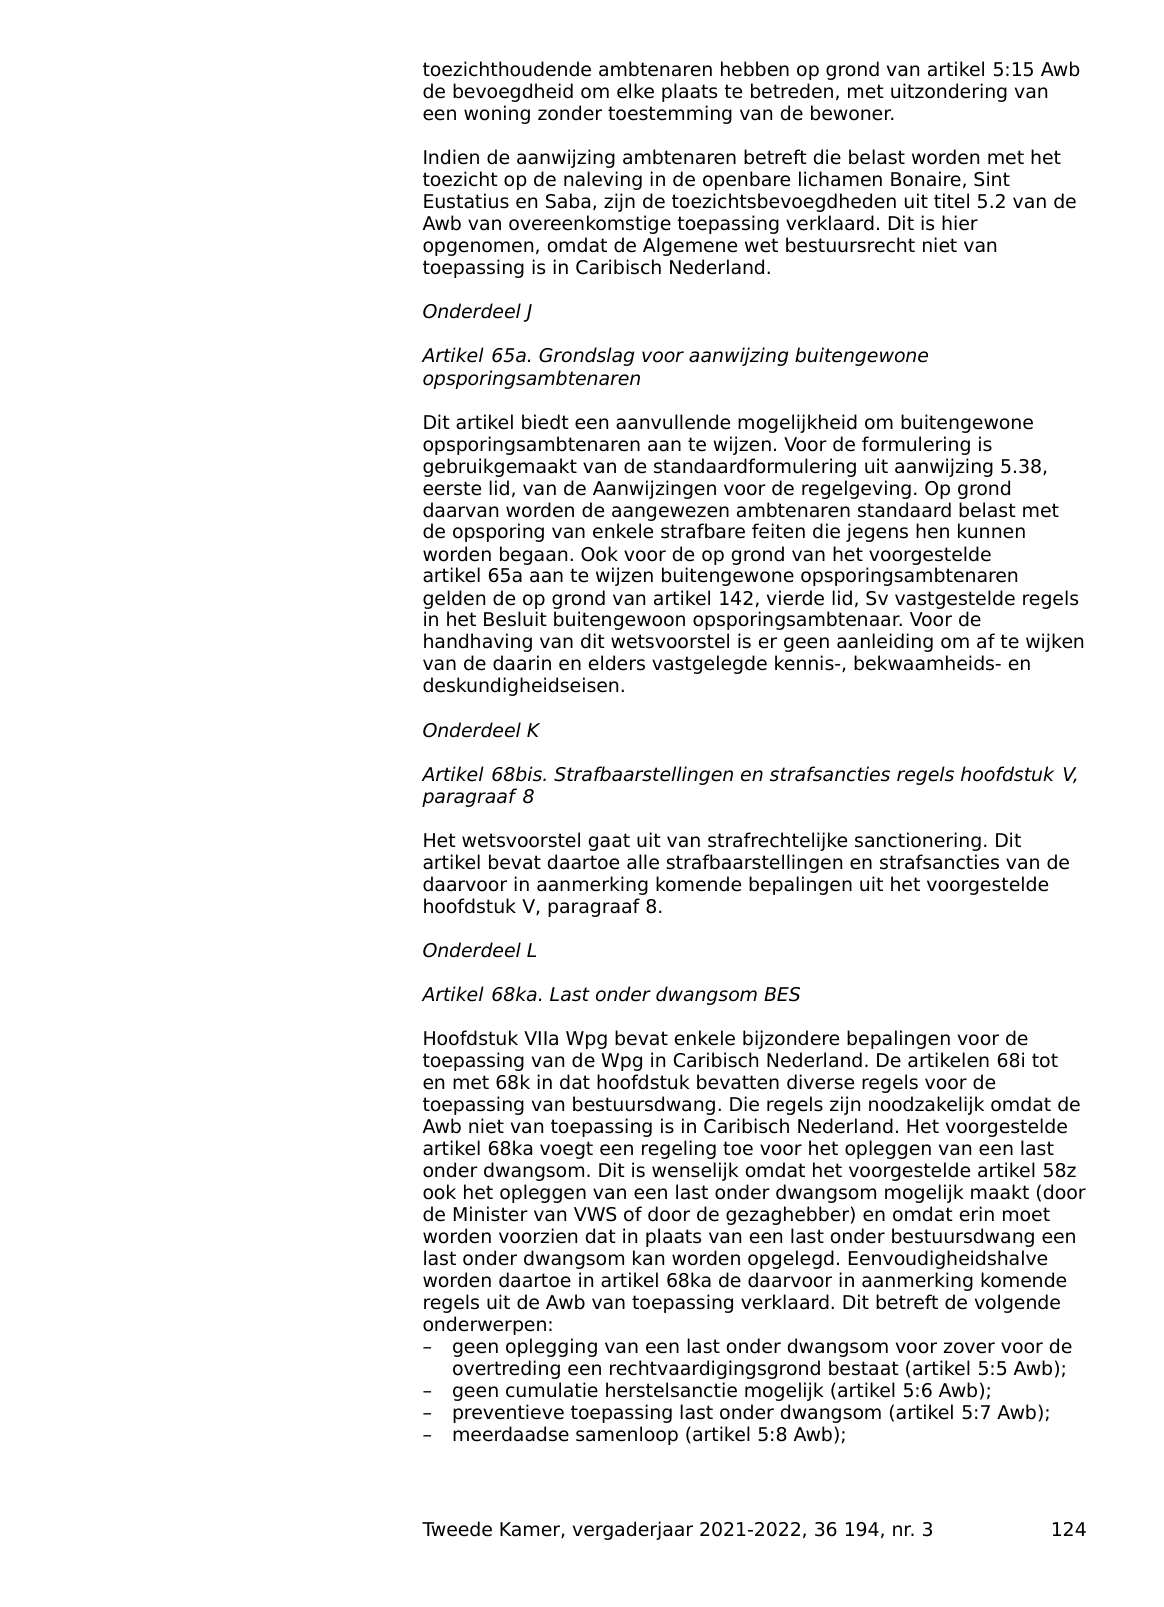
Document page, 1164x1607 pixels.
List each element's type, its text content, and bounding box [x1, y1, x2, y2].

subtitle Onderdeel K [422, 719, 1087, 741]
text Hoofdstuk VIIa Wpg bevat enkele bijzondere bepalingen voor de toepassing van de Wpg in Caribisch Nederland. De artikelen 68i tot en met 68k in dat hoofdstuk bevatten diverse regels voor de toepassing van bestuursdwang. Die regels zijn noodzakelijk omdat de Awb niet van toepassing is in Caribisch Nederland. Het voorgestelde artikel 68ka voegt een regeling toe voor het opleggen van een last onder dwangsom. Dit is wenselijk omdat het voorgestelde artikel 58z ook het opleggen van een last onder dwangsom mogelijk maakt (door de Minister van VWS of door de gezaghebber) en omdat erin moet worden voorzien dat in plaats van een last onder bestuursdwang een last onder dwangsom kan worden opgelegd. Eenvoudigheidshalve worden daartoe in artikel 68ka de daarvoor in aanmerking komende regels uit de Awb van toepassing verklaard. Dit betreft de volgende onderwerpen: [422, 1028, 1087, 1336]
text Dit artikel biedt een aanvullende mogelijkheid om buitengewone opsporingsambtenaren aan te wijzen. Voor de formulering is gebruikgemaakt van de standaardformulering uit aanwijzing 5.38, eerste lid, van de Aanwijzingen voor de regelgeving. Op grond daarvan worden de aangewezen ambtenaren standaard belast met de opsporing van enkele strafbare feiten die jegens hen kunnen worden begaan. Ook voor de op grond van het voorgestelde artikel 65a aan te wijzen buitengewone opsporingsambtenaren gelden de op grond van artikel 142, vierde lid, Sv vastgestelde regels in het Besluit buitengewoon opsporingsambtenaar. Voor de handhaving van dit wetsvoorstel is er geen aanleiding om af te wijken van de daarin en elders vastgelegde kennis-, bekwaamheids- en deskundigheidseisen. [422, 412, 1087, 697]
subtitle Artikel 65a. Grondslag voor aanwijzing buitengewone opsporingsambtenaren [422, 345, 1087, 389]
subtitle Artikel 68bis. Strafbaarstellingen en strafsancties regels hoofdstuk V, paragraaf 8 [422, 764, 1087, 808]
subtitle Artikel 68ka. Last onder dwangsom BES [422, 984, 1087, 1006]
text – geen cumulatie herstelsanctie mogelijk (artikel 5:6 Awb); [422, 1380, 1087, 1402]
text – preventieve toepassing last onder dwangsom (artikel 5:7 Awb); [422, 1402, 1087, 1424]
subtitle Onderdeel J [422, 301, 1087, 323]
text – meerdaadse samenloop (artikel 5:8 Awb); [422, 1424, 1087, 1446]
subtitle Onderdeel L [422, 940, 1087, 962]
text Het wetsvoorstel gaat uit van strafrechtelijke sanctionering. Dit artikel bevat daartoe alle strafbaarstellingen en strafsancties van de daarvoor in aanmerking komende bepalingen uit het voorgestelde hoofdstuk V, paragraaf 8. [422, 830, 1087, 918]
text Indien de aanwijzing ambtenaren betreft die belast worden met het toezicht op de naleving in de openbare lichamen Bonaire, Sint Eustatius en Saba, zijn de toezichtsbevoegdheden uit titel 5.2 van de Awb van overeenkomstige toepassing verklaard. Dit is hier opgenomen, omdat de Algemene wet bestuursrecht niet van toepassing is in Caribisch Nederland. [422, 147, 1087, 279]
text – geen oplegging van een last onder dwangsom voor zover voor de overtreding een rechtvaardigingsgrond bestaat (artikel 5:5 Awb); [422, 1336, 1087, 1380]
text toezichthoudende ambtenaren hebben op grond van artikel 5:15 Awb de bevoegdheid om elke plaats te betreden, met uitzondering van een woning zonder toestemming van de bewoner. [422, 59, 1087, 125]
